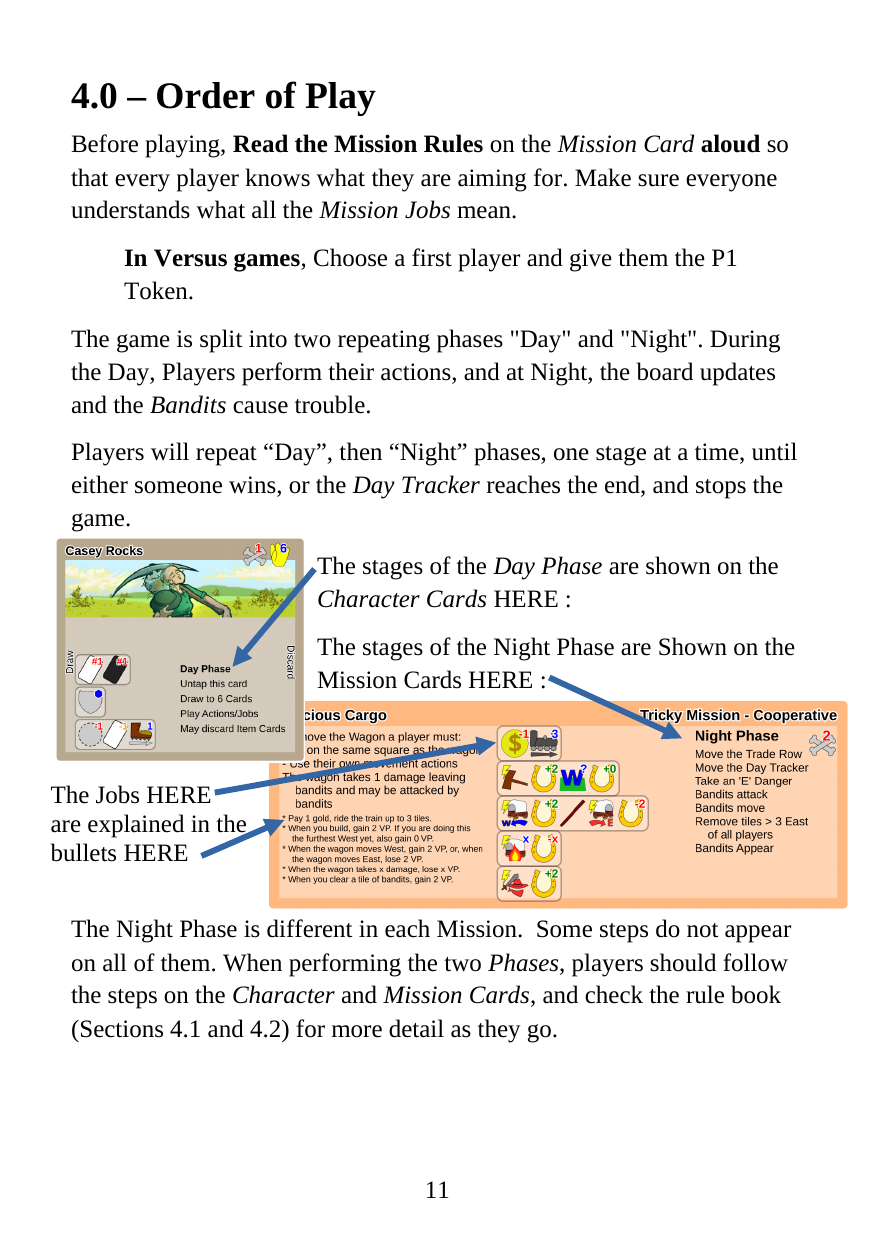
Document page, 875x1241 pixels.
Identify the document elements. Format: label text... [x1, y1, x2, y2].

text In Versus games, Choose a first player and give them the P1 Token. [124, 243, 803, 305]
text Before playing, Read the Mission Rules on the Mission Card aloud so that every player knows what they are aiming for. Make sure everyone understands what all the Mission Jobs mean. [71, 129, 803, 224]
subtitle 4.0 – Order of Play [71, 74, 803, 117]
text Players will repeat “Day”, then “Night” phases, one stage at a time, until either someone wins, or the Day Tracker reaches the end, and stops the game. [71, 437, 803, 532]
text The Night Phase is different in each Mission. Some steps do not appear on all of them. When performing the two Phases, players should follow the steps on the Character and Mission Cards, and check the rule book (Sections 4.1 and 4.2) for more detail as they go. [71, 763, 803, 1042]
text The stages of the Day Phase are shown on the Character Cards HERE : [305, 551, 803, 613]
text The game is split into two repeating phases "Day" and "Night". During the Day, Players perform their actions, and at Night, the board updates and the Bandits cause trouble. [71, 324, 803, 419]
picture [54, 536, 850, 911]
text The stages of the Night Phase are Shown on the Mission Cards HERE : [305, 632, 803, 693]
